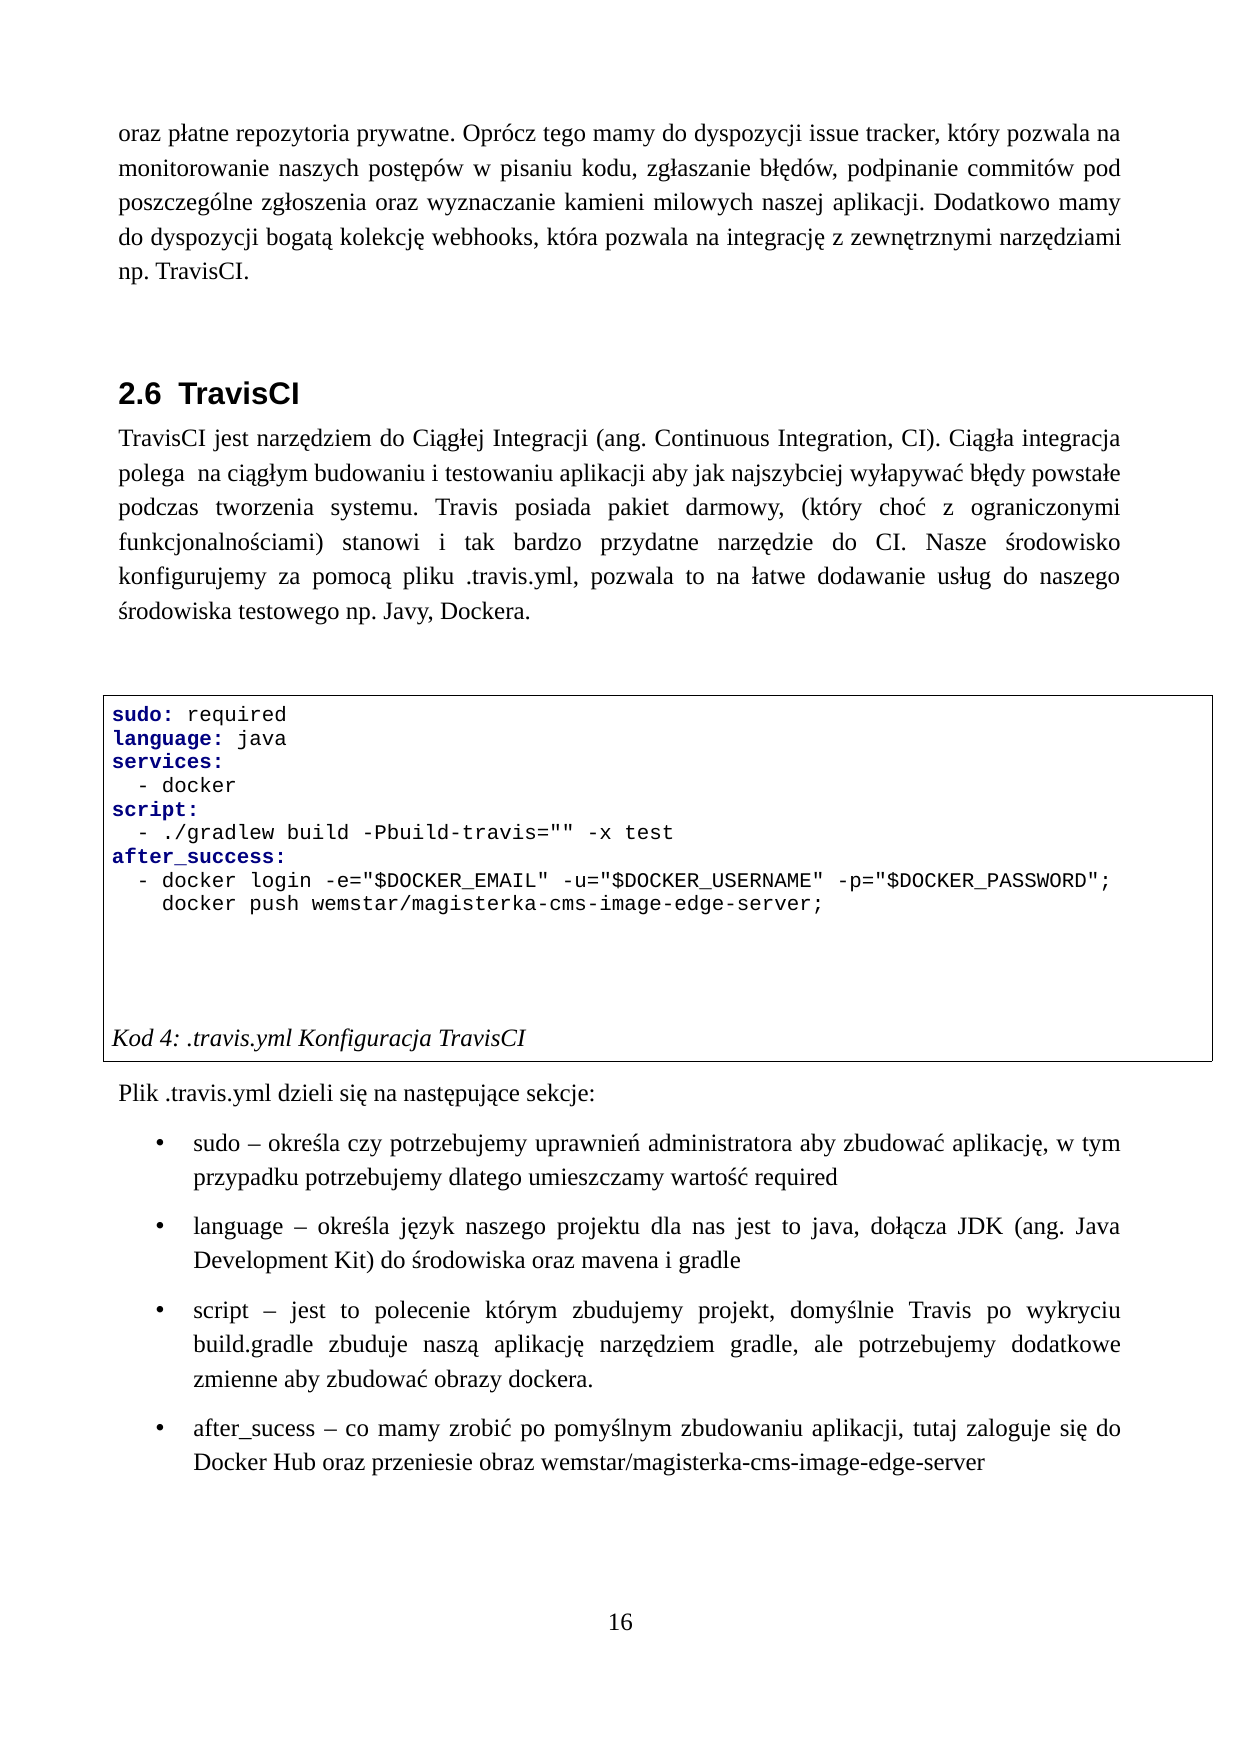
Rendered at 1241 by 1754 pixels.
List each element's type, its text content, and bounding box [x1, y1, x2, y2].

text oraz płatne repozytoria prywatne. Oprócz tego mamy do dyspozycji issue tracker, który pozwala na monitorowanie naszych postępów w pisaniu kodu, zgłaszanie błędów, podpinanie commitów pod poszczególne zgłoszenia oraz wyznaczanie kamieni milowych naszej aplikacji. Dodatkowo mamy do dyspozycji bogatą kolekcję webhooks, która pozwala na integrację z zewnętrznymi narzędziami np. TravisCI. [118, 118, 1122, 285]
text TravisCI jest narzędziem do Ciągłej Integracji (ang. Continuous Integration, CI). Ciągła integracja polega na ciągłym budowaniu i testowaniu aplikacji aby jak najszybciej wyłapywać błędy powstałe podczas tworzenia systemu. Travis posiada pakiet darmowy, (który choć z ograniczonymi funkcjonalnościami) stanowi i tak bardzo przydatne narzędzie do CI. Nasze środowisko konfigurujemy za pomocą pliku .travis.yml, pozwala to na łatwe dodawanie usług do naszego środowiska testowego np. Javy, Dockera. [118, 423, 1122, 624]
list after_sucess – co mamy zrobić po pomyślnym zbudowaniu aplikacji, tutaj zaloguje się do Docker Hub oraz przeniesie obraz wemstar/magisterka-cms-image-edge-server [156, 1413, 1122, 1476]
text docker push wemstar/magisterka-cms-image-edge-server; [112, 893, 1203, 917]
list language – określa język naszego projektu dla nas jest to java, dołącza JDK (ang. Java Development Kit) do środowiska oraz mavena i gradle [156, 1211, 1122, 1274]
text services: [112, 751, 1203, 775]
text after_success: [112, 846, 1203, 870]
text Kod 4: .travis.yml Konfiguracja TravisCI [112, 1023, 1203, 1052]
list sudo – określa czy potrzebujemy uprawnień administratora aby zbudować aplikację, w tym przypadku potrzebujemy dlatego umieszczamy wartość required [156, 1128, 1122, 1191]
text script: [112, 799, 1203, 822]
list script – jest to polecenie którym zbudujemy projekt, domyślnie Travis po wykryciu build.gradle zbuduje naszą aplikację narzędziem gradle, ale potrzebujemy dodatkowe zmienne aby zbudować obrazy dockera. [156, 1295, 1122, 1392]
text - docker [112, 775, 1203, 799]
text - ./gradlew build -Pbuild-travis="" -x test [112, 822, 1203, 846]
subtitle TravisCI [118, 375, 1122, 411]
text Plik .travis.yml dzieli się na następujące sekcje: [118, 1062, 1122, 1107]
text language: java [112, 728, 1203, 751]
text - docker login -e="$DOCKER_EMAIL" -u="$DOCKER_USERNAME" -p="$DOCKER_PASSWORD"; [112, 870, 1203, 893]
text sudo: required [112, 704, 1203, 728]
